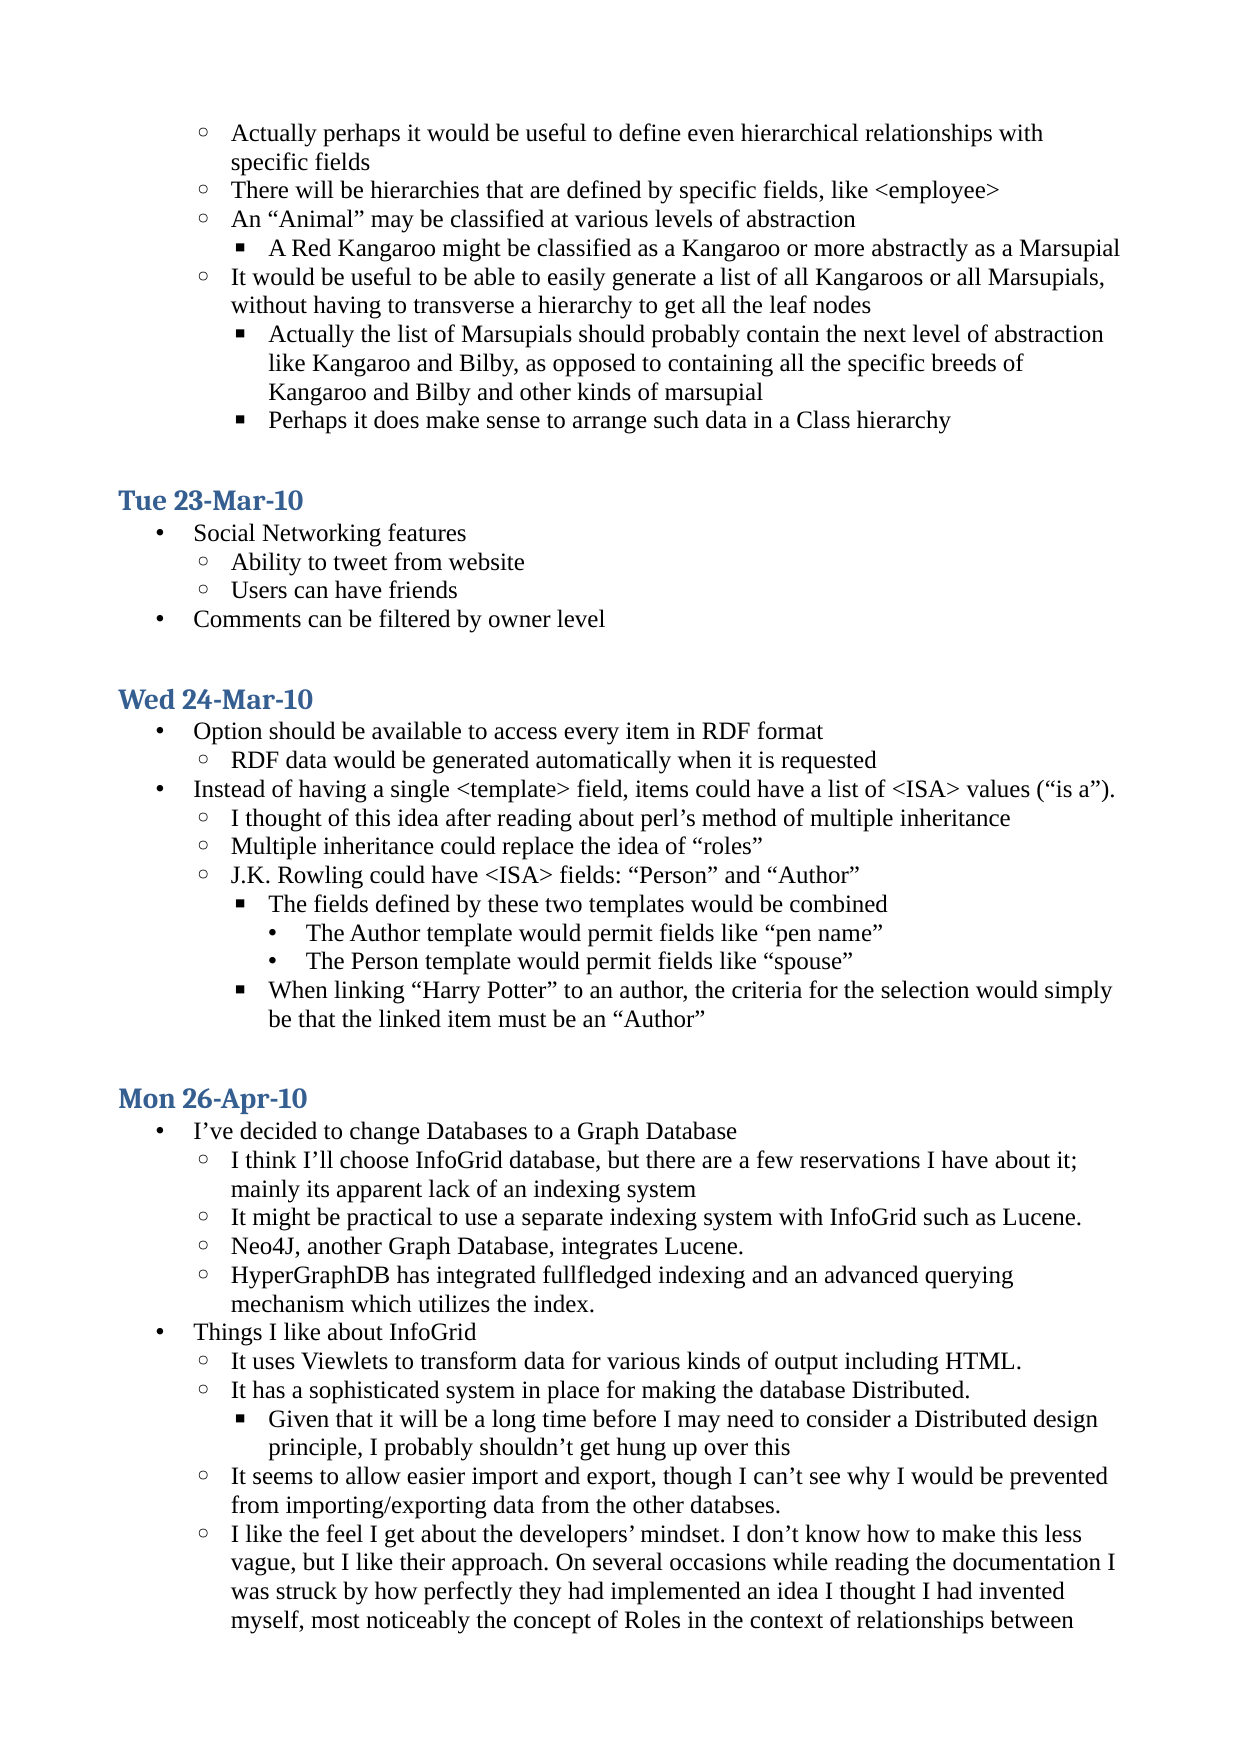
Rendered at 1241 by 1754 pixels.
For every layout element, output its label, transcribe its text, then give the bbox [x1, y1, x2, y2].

list I think I’ll choose InfoGrid database, but there are a few reservations I have about it; mainly its apparent lack of an indexing system [193, 1145, 1122, 1202]
list Option should be available to access every item in RDF format [156, 716, 1122, 745]
list When linking “Harry Potter” to an author, the criteria for the selection would simply be that the linked item must be an “Author” [231, 975, 1122, 1033]
list It might be practical to use a separate indexing system with InfoGrid such as Lucene. [193, 1202, 1122, 1231]
list It has a sophisticated system in place for making the database Distributed. [193, 1375, 1122, 1404]
subtitle Mon 26-Apr-10 [118, 1083, 1122, 1116]
list Social Networking features [156, 518, 1122, 547]
list I like the feel I get about the developers’ mindset. I don’t know how to make this less vague, but I like their approach. On several occasions while reading the documentation I was struck by how perfectly they had implemented an idea I thought I had invented myself, most noticeably the concept of Roles in the context of relationships between [193, 1519, 1122, 1634]
list RDF data would be generated automatically when it is requested [193, 745, 1122, 774]
list It seems to allow easier import and export, though I can’t see why I would be prevented from importing/exporting data from the other databses. [193, 1461, 1122, 1519]
list I’ve decided to change Databases to a Graph Database [156, 1116, 1122, 1145]
list J.K. Rowling could have <ISA> fields: “Person” and “Author” [193, 860, 1122, 889]
list Multiple inheritance could replace the idea of “roles” [193, 831, 1122, 860]
list Given that it will be a long time before I may need to consider a Distributed design principle, I probably shouldn’t get hung up over this [231, 1404, 1122, 1461]
list The Person template would permit fields like “spouse” [268, 946, 1122, 975]
list Ability to tweet from website [193, 547, 1122, 575]
list An “Animal” may be classified at various levels of abstraction [193, 204, 1122, 233]
list There will be hierarchies that are defined by specific fields, like <employee> [193, 176, 1122, 204]
list Comments can be filtered by owner level [156, 604, 1122, 633]
list A Red Kangaroo might be classified as a Kangaroo or more abstractly as a Marsupial [231, 233, 1122, 262]
list Things I like about InfoGrid [156, 1317, 1122, 1346]
subtitle Wed 24-Mar-10 [118, 683, 1122, 716]
list It uses Viewlets to transform data for various kinds of output including HTML. [193, 1346, 1122, 1375]
subtitle Tue 23-Mar-10 [118, 484, 1122, 518]
list Actually perhaps it would be useful to define even hierarchical relationships with specific fields [193, 118, 1122, 176]
list It would be useful to be able to easily generate a list of all Kangaroos or all Marsupials, without having to transverse a hierarchy to get all the leaf nodes [193, 262, 1122, 319]
list Users can have friends [193, 575, 1122, 604]
list Instead of having a single <template> field, items could have a list of <ISA> values (“is a”). [156, 774, 1122, 803]
list Actually the list of Marsupials should probably contain the next level of abstraction like Kangaroo and Bilby, as opposed to containing all the specific breeds of Kangaroo and Bilby and other kinds of marsupial [231, 319, 1122, 406]
list I thought of this idea after reading about perl’s method of multiple inheritance [193, 803, 1122, 831]
list Perhaps it does make sense to arrange such data in a Class hierarchy [231, 406, 1122, 434]
list The Author template would permit fields like “pen name” [268, 918, 1122, 946]
list The fields defined by these two templates would be combined [231, 889, 1122, 918]
list Neo4J, another Graph Database, integrates Lucene. [193, 1231, 1122, 1260]
list HyperGraphDB has integrated fullfledged indexing and an advanced querying mechanism which utilizes the index. [193, 1260, 1122, 1317]
